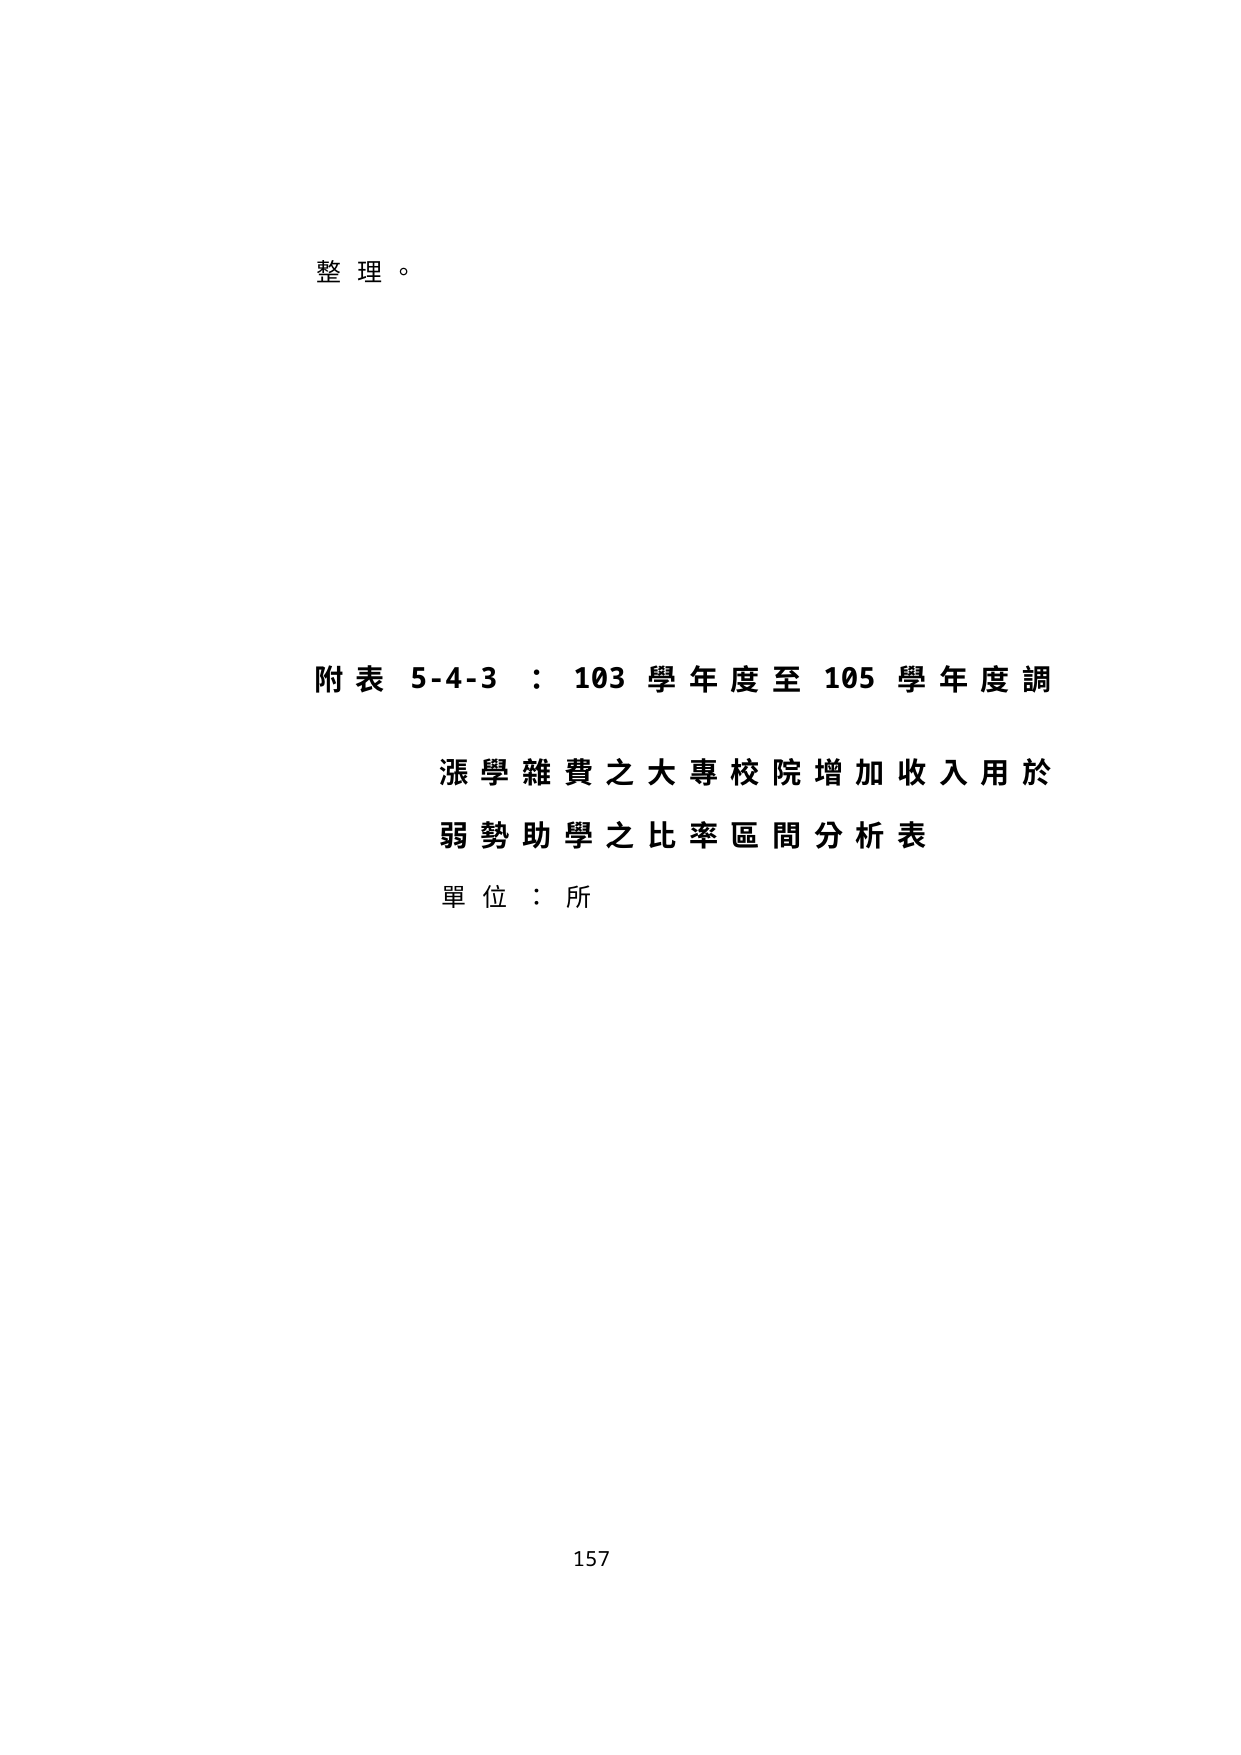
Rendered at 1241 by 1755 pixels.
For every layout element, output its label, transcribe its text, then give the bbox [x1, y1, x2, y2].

text 整理。 [271, 229, 1058, 292]
text 附表5-4-3：103學年度至105學年度調漲學雜費之大專校院增加收入用於弱勢助學之比率區間分析表 單位：所 [271, 604, 1058, 917]
